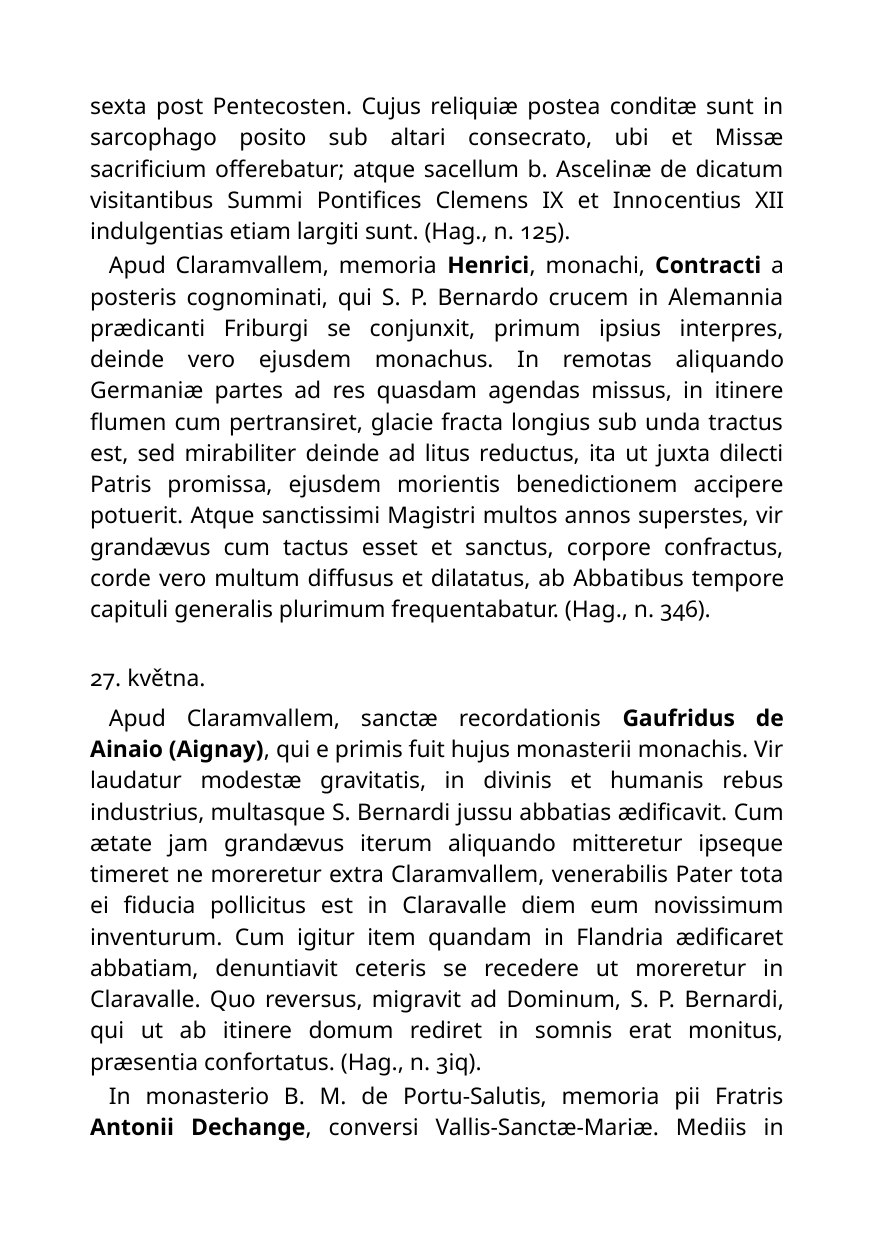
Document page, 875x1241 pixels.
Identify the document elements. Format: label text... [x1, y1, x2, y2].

text In monasterio B. M. de Portu-Salutis, memoria pii Fratris Antonii Dechange, conversi Vallis-Sanctæ-Mariæ. Mediis in [90, 1080, 784, 1142]
text Apud Claramvallem, sanctæ recordationis Gaufridus de Ainaio (Aignay), qui e primis fuit hujus monasterii monachis. Vir laudatur modestæ gravitatis, in divinis et humanis rebus industrius, multasque S. Bernardi jussu abbatias ædificavit. Cum ætate jam grandævus iterum aliquando mitteretur ipseque timeret ne moreretur extra Claramvallem, venerabilis Pater tota ei fiducia pollicitus est in Claravalle diem eum novissimum inventurum. Cum igitur item quandam in Flandria ædificaret abbatiam, denuntiavit ceteris se recedere ut moreretur in Claravalle. Quo reversus, migravit ad Domi­num, S. P. Bernardi, qui ut ab itinere domum rediret in somnis erat monitus, præsentia confortatus. (Hag., n. 3iq). [90, 702, 784, 1077]
text sexta post Pentecosten. Cujus reliquiæ postea conditæ sunt in sarcophago posito sub altari consecrato, ubi et Missæ sacrificium offerebatur; atque sacellum b. Ascelinæ de dicatum visitantibus Summi Pontifices Clemens IX et Inno­centius XII indulgentias etiam largiti sunt. (Hag., n. 125). [90, 90, 784, 246]
text Apud Claramvallem, memoria Henrici, monachi, Contracti a posteris cognominati, qui S. P. Bernardo crucem in Alemannia prædicanti Friburgi se conjunxit, primum ipsius interpres, deinde vero ejusdem monachus. In remotas ali­quando Germaniæ partes ad res quasdam agendas missus, in itinere flumen cum pertransiret, glacie fracta longius sub unda tractus est, sed mirabiliter deinde ad litus reductus, ita ut juxta dilecti Patris promissa, ejusdem morientis benedictionem accipere potuerit. Atque sanctissimi Magistri multos annos superstes, vir grandævus cum tactus esset et sanctus, corpore confractus, corde vero multum diffusus et dilatatus, ab Abba­tibus tempore capituli generalis plurimum frequentabatur. (Hag., n. 346). [90, 249, 784, 624]
text 27. května. [90, 662, 784, 693]
